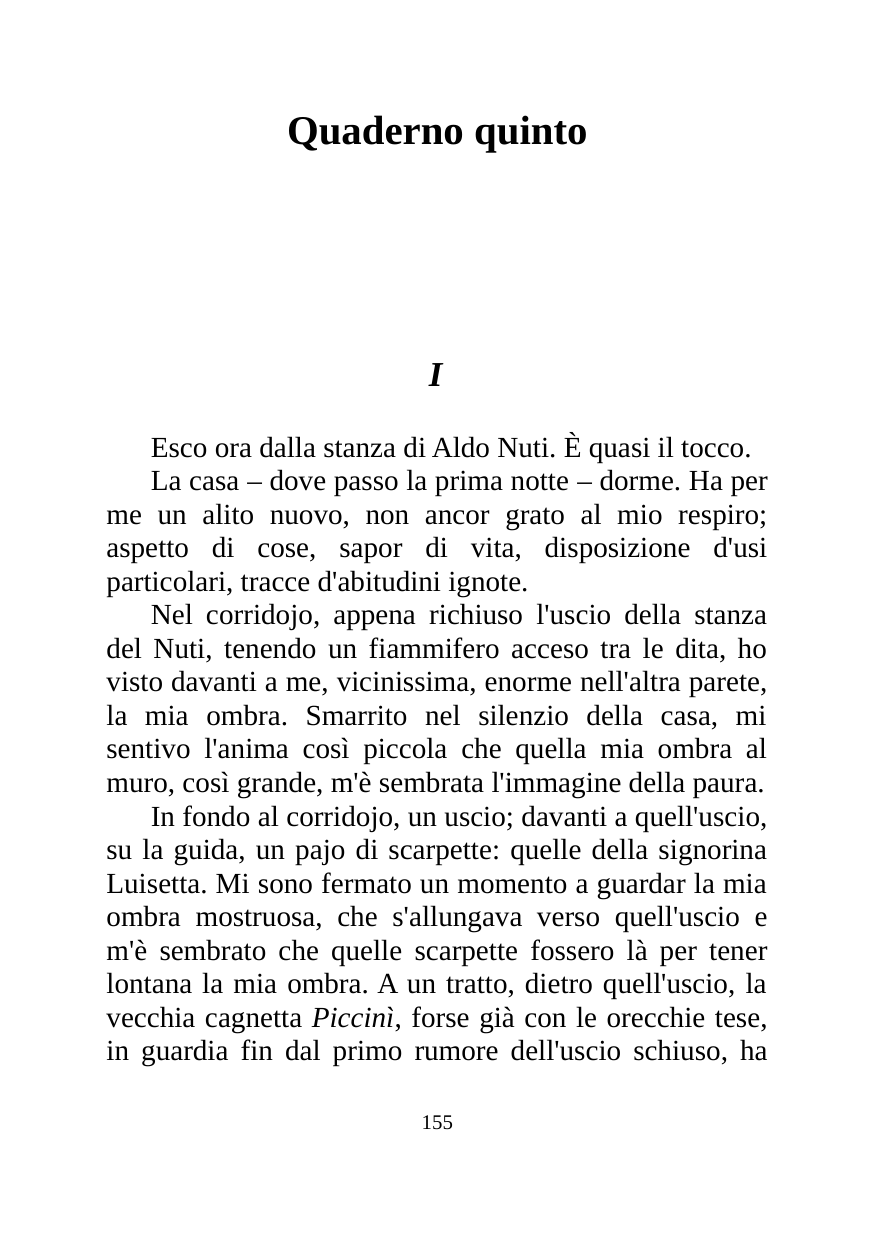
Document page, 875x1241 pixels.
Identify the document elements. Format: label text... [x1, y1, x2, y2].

text Esco ora dalla stanza di Aldo Nuti. È quasi il tocco. [106, 430, 768, 463]
text La casa – dove passo la prima notte – dorme. Ha per me un alito nuovo, non ancor grato al mio respiro; aspetto di cose, sapor di vita, disposizione d'usi particolari, tracce d'abitudini ignote. [106, 463, 768, 597]
text In fondo al corridojo, un uscio; davanti a quell'uscio, su la guida, un pajo di scarpette: quelle della signorina Luisetta. Mi sono fermato un momento a guardar la mia ombra mostruosa, che s'allungava verso quell'uscio e m'è sembrato che quelle scarpette fossero là per tener lontana la mia ombra. A un tratto, dietro quell'uscio, la vecchia cagnetta Piccinì, forse già con le orecchie tese, in guardia fin dal primo rumore dell'uscio schiuso, ha [106, 799, 768, 1067]
subtitle I [106, 354, 768, 394]
subtitle Quaderno quinto [106, 106, 768, 153]
text Nel corridojo, appena richiuso l'uscio della stanza del Nuti, tenendo un fiammifero acceso tra le dita, ho visto davanti a me, vicinissima, enorme nell'altra parete, la mia ombra. Smarrito nel silenzio della casa, mi sentivo l'anima così piccola che quella mia ombra al muro, così grande, m'è sembrata l'immagine della paura. [106, 597, 768, 799]
